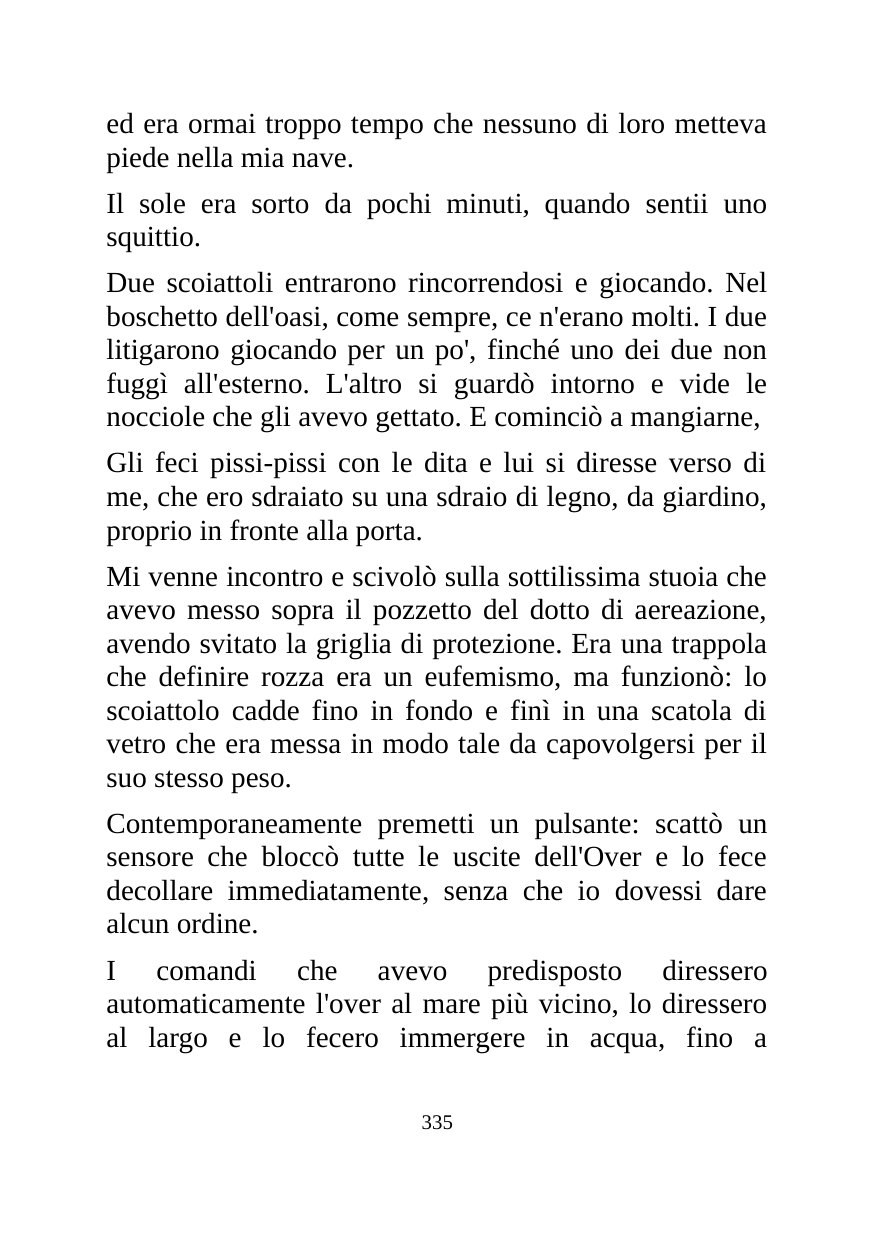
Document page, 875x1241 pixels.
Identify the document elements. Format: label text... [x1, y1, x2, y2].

text Contemporaneamente premetti un pulsante: scattò un sensore che bloccò tutte le uscite dell'Over e lo fece decollare immediatamente, senza che io dovessi dare alcun ordine. [106, 806, 768, 940]
text Due scoiattoli entrarono rincorrendosi e giocando. Nel boschetto dell'oasi, come sempre, ce n'erano molti. I due litigarono giocando per un po', finché uno dei due non fuggì all'esterno. L'altro si guardò intorno e vide le nocciole che gli avevo gettato. E cominciò a mangiarne, [106, 265, 768, 433]
text ed era ormai troppo tempo che nessuno di loro metteva piede nella mia nave. [106, 106, 768, 173]
text Mi venne incontro e scivolò sulla sottilissima stuoia che avevo messo sopra il pozzetto del dotto di aereazione, avendo svitato la griglia di protezione. Era una trappola che definire rozza era un eufemismo, ma funzionò: lo scoiattolo cadde fino in fondo e finì in una scatola di vetro che era messa in modo tale da capovolgersi per il suo stesso peso. [106, 559, 768, 793]
text I comandi che avevo predisposto diressero automaticamente l'over al mare più vicino, lo diressero al largo e lo fecero immergere in acqua, fino a [106, 953, 768, 1053]
text Gli feci pissi-pissi con le dita e lui si diresse verso di me, che ero sdraiato su una sdraio di legno, da giardino, proprio in fronte alla porta. [106, 446, 768, 546]
text Il sole era sorto da pochi minuti, quando sentii uno squittio. [106, 186, 768, 253]
